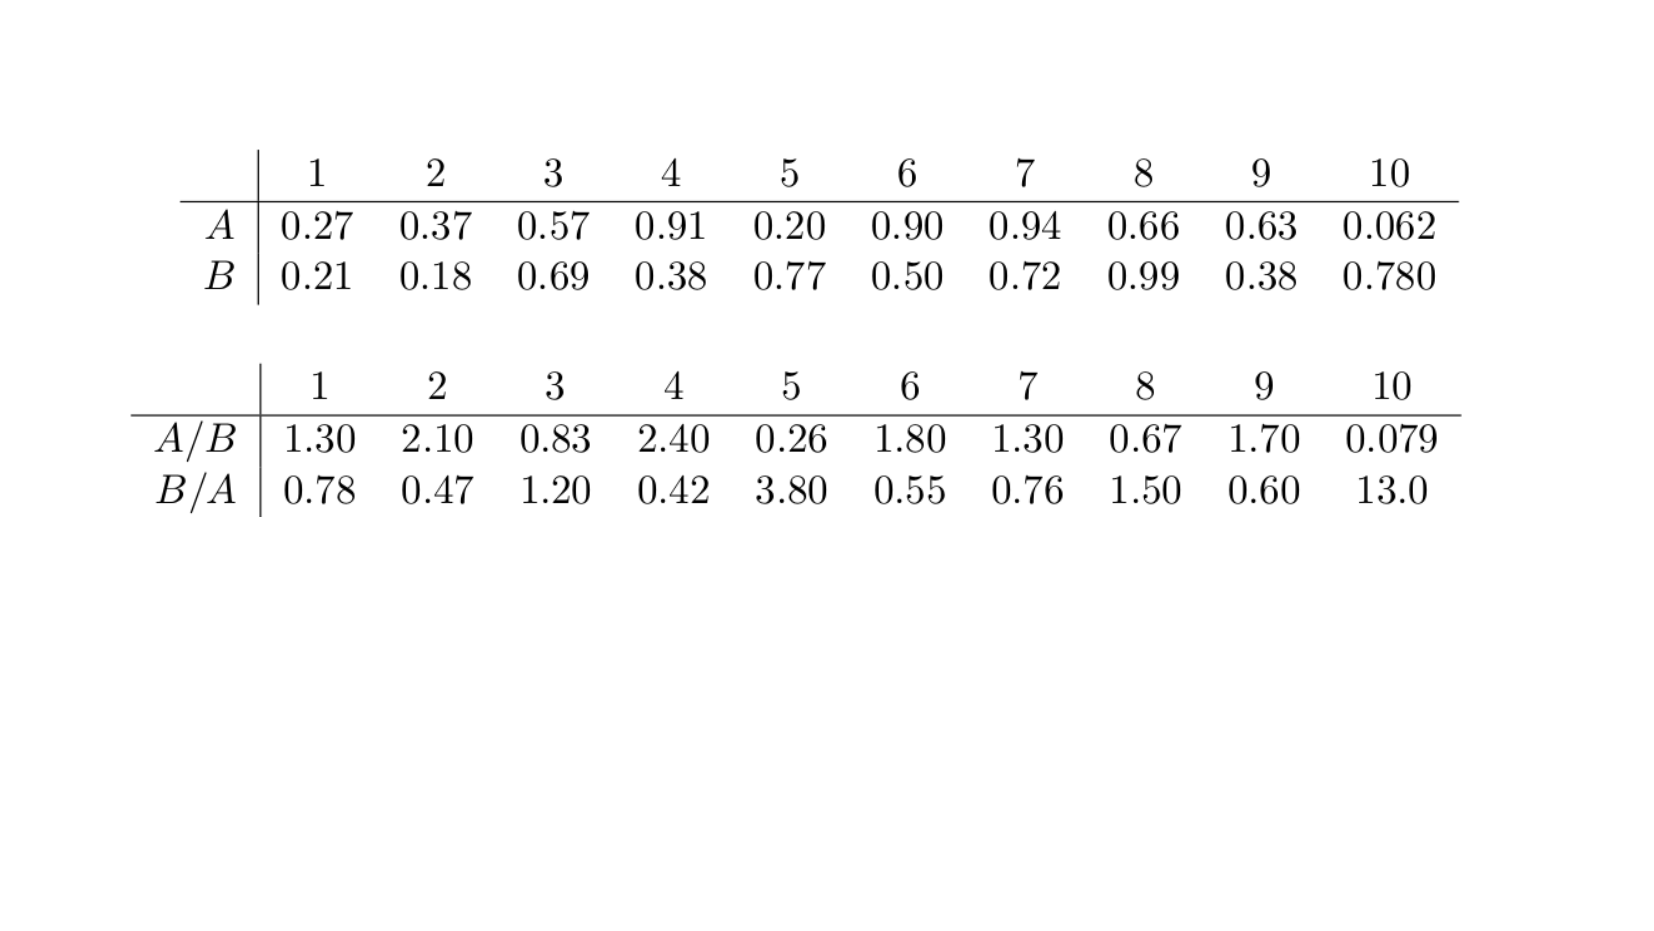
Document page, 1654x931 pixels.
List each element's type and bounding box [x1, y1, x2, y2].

picture [112, 354, 1468, 517]
picture [178, 141, 1465, 308]
